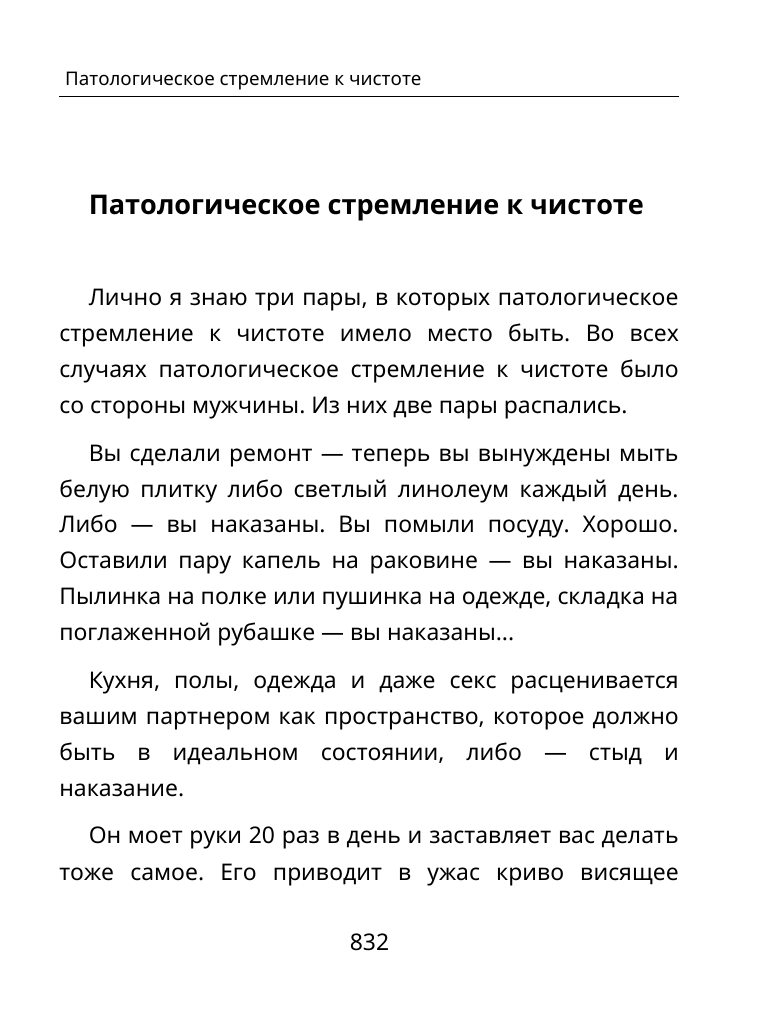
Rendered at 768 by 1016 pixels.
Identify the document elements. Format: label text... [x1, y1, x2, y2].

text Лично я знаю три пары, в которых патологическое стремление к чистоте имело место быть. Во всех случаях патологическое стремление к чистоте было со стороны мужчины. Из них две пары распались. [59, 281, 679, 420]
text Вы сделали ремонт — теперь вы вынуждены мыть белую плитку либо светлый линолеум каждый день. Либо — вы наказаны. Вы помыли посуду. Хорошо. Оставили пару капель на раковине — вы наказаны. Пылинка на полке или пушинка на одежде, складка на поглаженной рубашке — вы наказаны... [59, 437, 679, 647]
text Кухня, полы, одежда и даже секс расценивается вашим партнером как пространство, которое должно быть в идеальном состоянии, либо — стыд и наказание. [59, 664, 679, 803]
text Он моет руки 20 раз в день и заставляет вас делать тоже самое. Его приводит в ужас криво висящее [59, 819, 679, 887]
subtitle Патологическое стремление к чистоте [59, 185, 679, 222]
